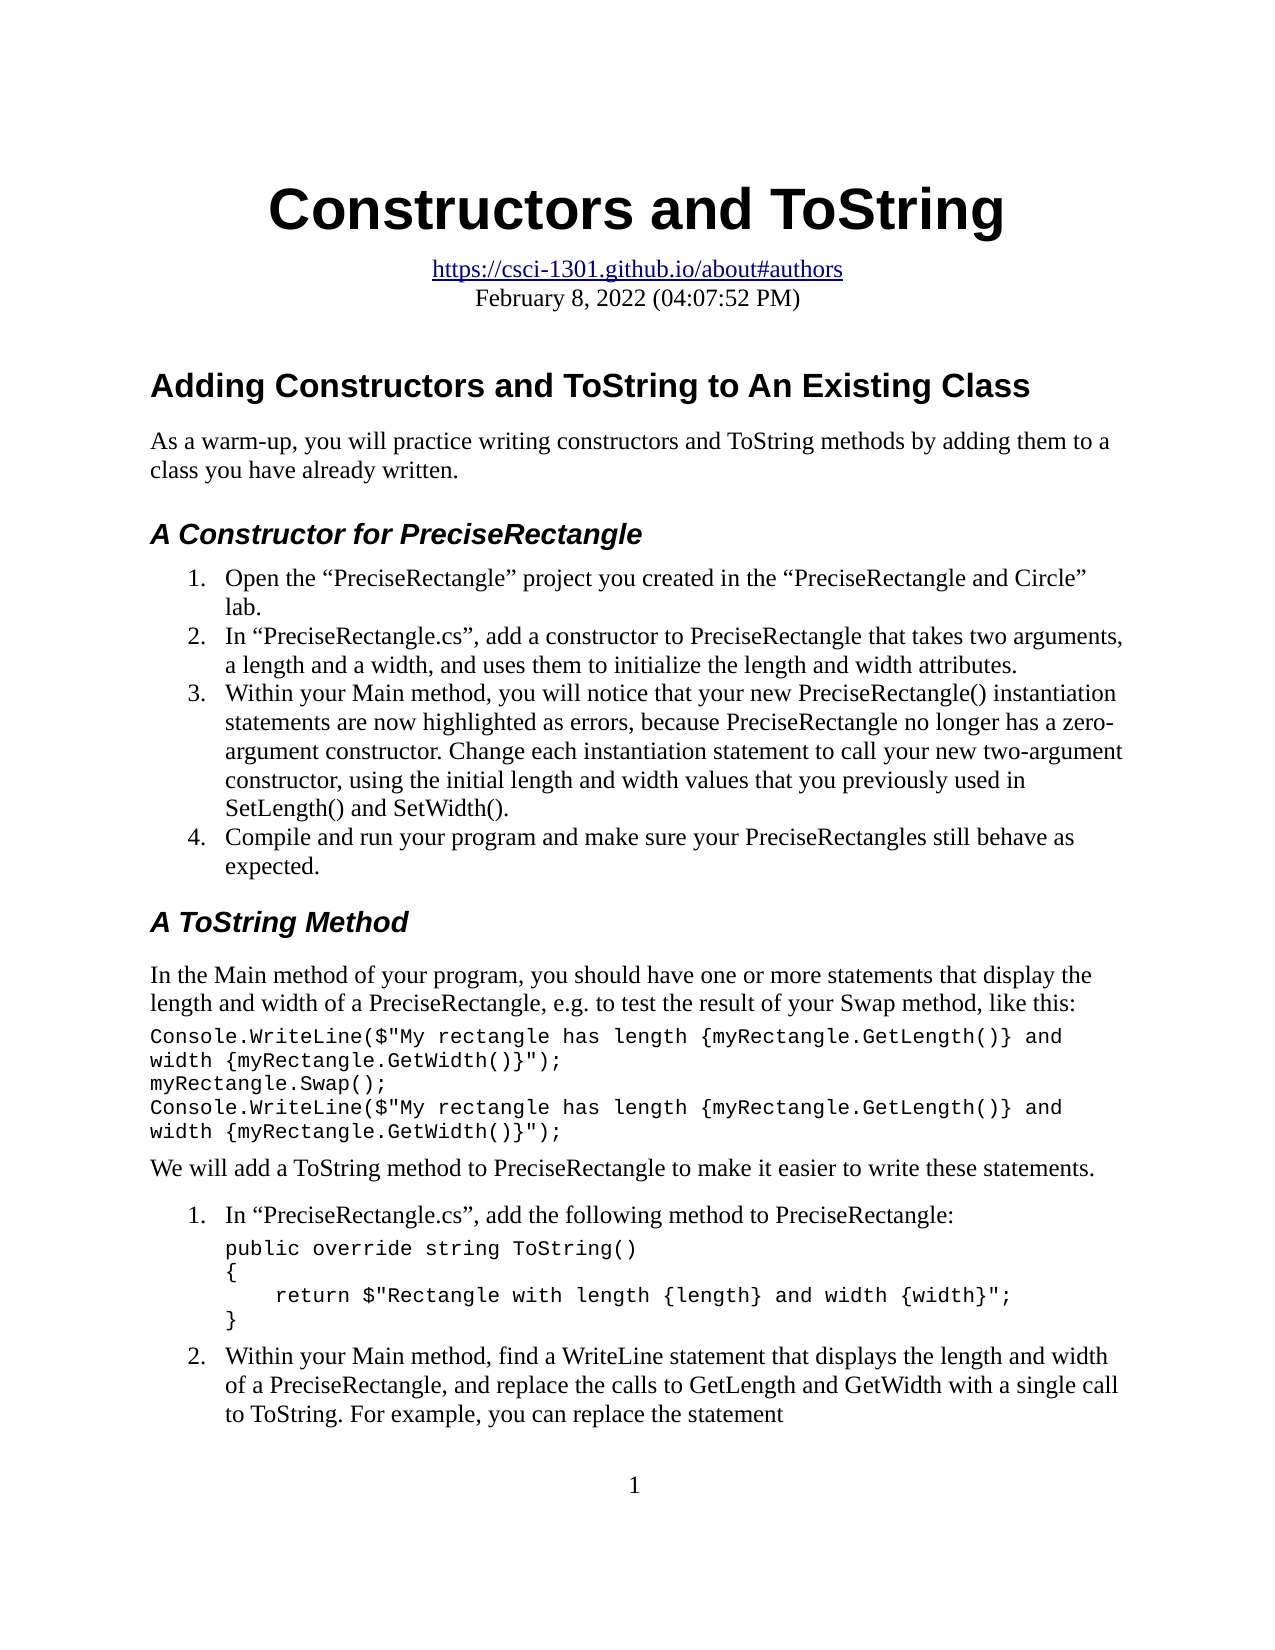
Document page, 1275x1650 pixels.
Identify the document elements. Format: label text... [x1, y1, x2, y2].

text myRectangle.Swap(); [150, 1073, 1125, 1097]
text February 8, 2022 (04:07:52 PM) [150, 283, 1125, 312]
title Constructors and ToString [150, 175, 1125, 242]
list Within your Main method, find a WriteLine statement that displays the length and width of a PreciseRectangle, and replace the calls to GetLength and GetWidth with a single call to ToString. For example, you can replace the statement [187, 1341, 1125, 1427]
list In “PreciseRectangle.cs”, add the following method to PreciseRectangle: [187, 1200, 1125, 1229]
list return $"Rectangle with length {length} and width {width}"; [187, 1285, 1125, 1309]
text https://csci-1301.github.io/about#authors [150, 254, 1125, 283]
list } [187, 1309, 1125, 1332]
subtitle Adding Constructors and ToString to An Existing Class [150, 366, 1125, 404]
text As a warm-up, you will practice writing constructors and ToString methods by adding them to a class you have already written. [150, 426, 1125, 483]
text We will add a ToString method to PreciseRectangle to make it easier to write these statements. [150, 1153, 1125, 1182]
list In “PreciseRectangle.cs”, add a constructor to PreciseRectangle that takes two arguments, a length and a width, and uses them to initialize the length and width attributes. [187, 621, 1125, 678]
text In the Main method of your program, you should have one or more statements that display the length and width of a PreciseRectangle, e.g. to test the result of your Swap method, like this: [150, 960, 1125, 1017]
list Open the “PreciseRectangle” project you created in the “PreciseRectangle and Circle” lab. [187, 563, 1125, 621]
text Console.WriteLine($"My rectangle has length {myRectangle.GetLength()} and width {myRectangle.GetWidth()}"); [150, 1097, 1125, 1144]
subtitle A Constructor for PreciseRectangle [150, 517, 1125, 551]
list Compile and run your program and make sure your PreciseRectangles still behave as expected. [187, 822, 1125, 880]
list Within your Main method, you will notice that your new PreciseRectangle() instantiation statements are now highlighted as errors, because PreciseRectangle no longer has a zero-argument constructor. Change each instantiation statement to call your new two-argument constructor, using the initial length and width values that you previously used in SetLength() and SetWidth(). [187, 678, 1125, 822]
list public override string ToString() [187, 1238, 1125, 1261]
subtitle A ToString Method [150, 905, 1125, 938]
text Console.WriteLine($"My rectangle has length {myRectangle.GetLength()} and width {myRectangle.GetWidth()}"); [150, 1026, 1125, 1073]
list { [187, 1261, 1125, 1285]
